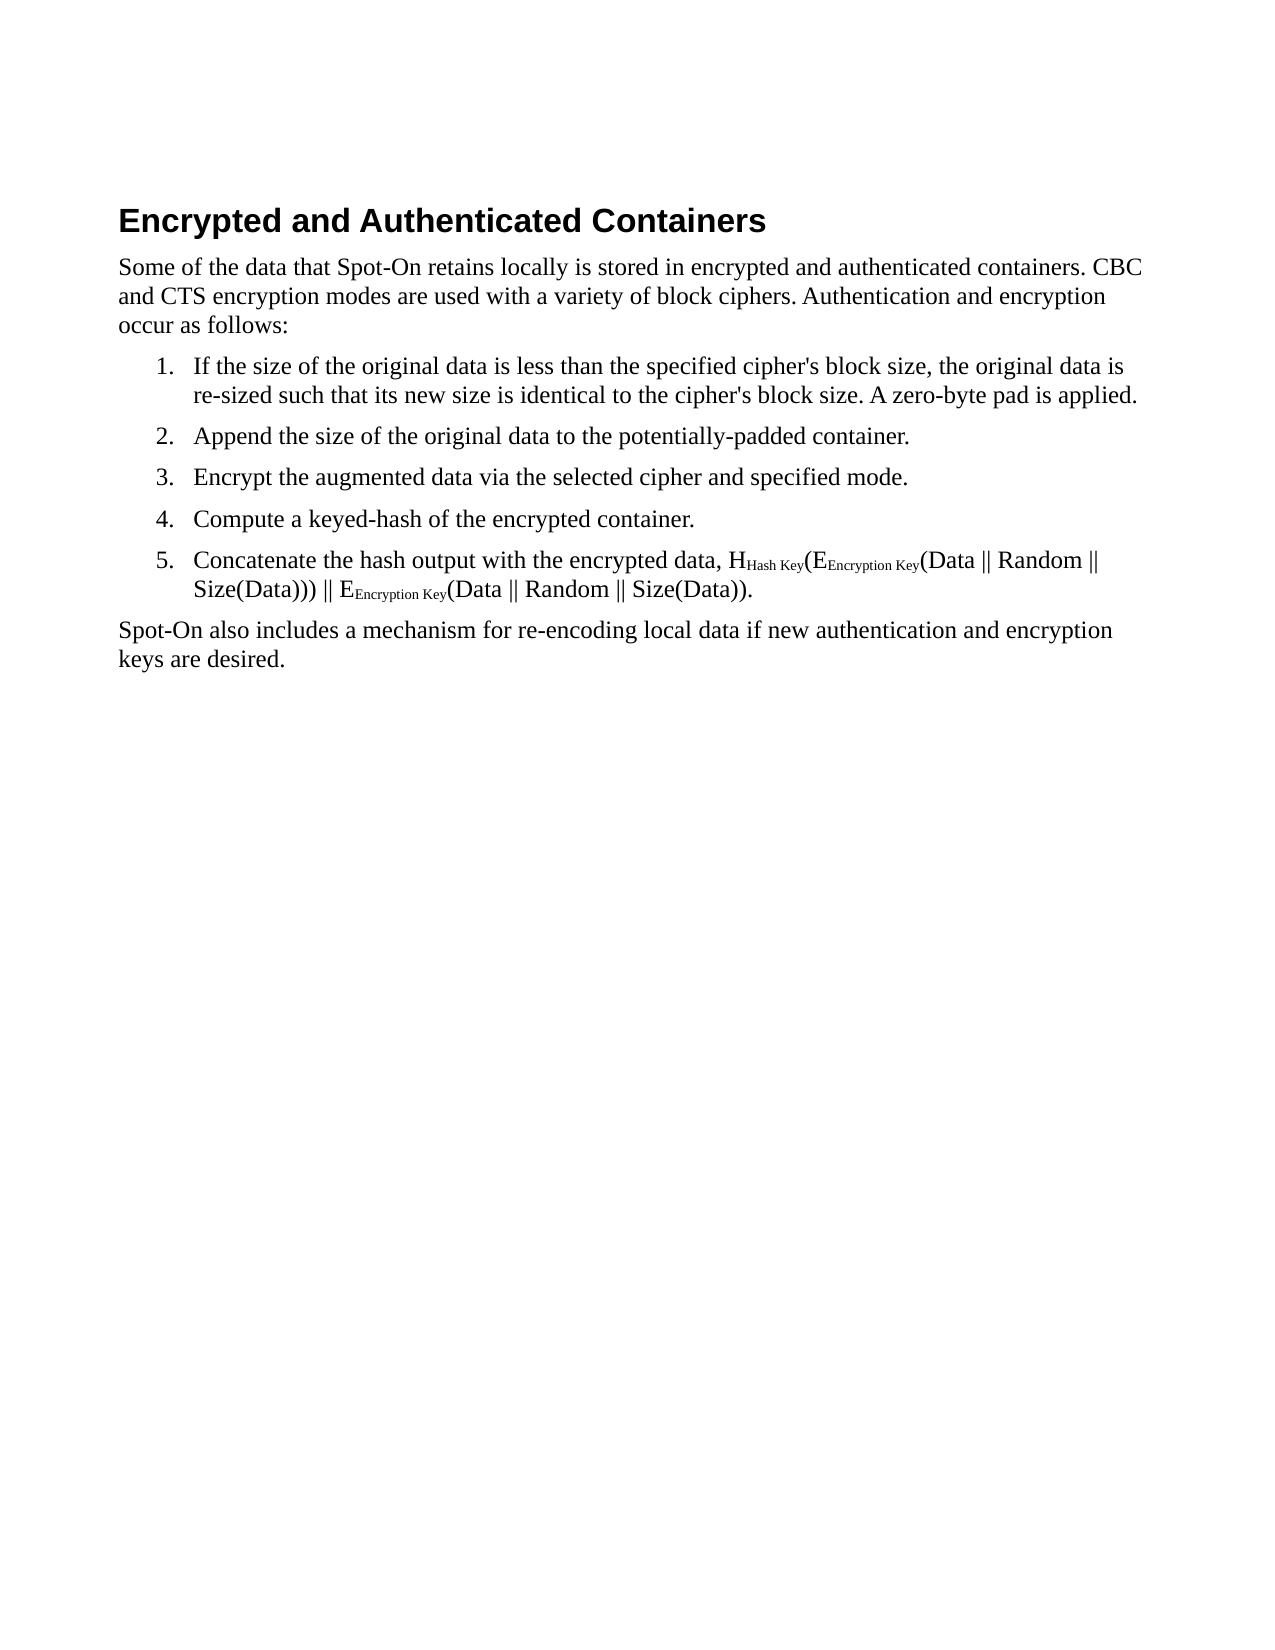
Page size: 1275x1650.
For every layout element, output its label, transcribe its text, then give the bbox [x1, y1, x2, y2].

list Encrypt the augmented data via the selected cipher and specified mode. [156, 462, 1157, 491]
text Some of the data that Spot-On retains locally is stored in encrypted and authenticated containers. CBC and CTS encryption modes are used with a variety of block ciphers. Authentication and encryption occur as follows: [118, 252, 1157, 339]
list If the size of the original data is less than the specified cipher's block size, the original data is re-sized such that its new size is identical to the cipher's block size. A zero-byte pad is applied. [156, 351, 1157, 409]
list Append the size of the original data to the potentially-padded container. [156, 421, 1157, 450]
subtitle Encrypted and Authenticated Containers [118, 201, 1157, 240]
list Concatenate the hash output with the encrypted data, HHash Key(EEncryption Key(Data || Random || Size(Data))) || EEncryption Key(Data || Random || Size(Data)). [156, 545, 1157, 602]
text Spot-On also includes a mechanism for re-encoding local data if new authentication and encryption keys are desired. [118, 615, 1157, 672]
list Compute a keyed-hash of the encrypted container. [156, 504, 1157, 532]
